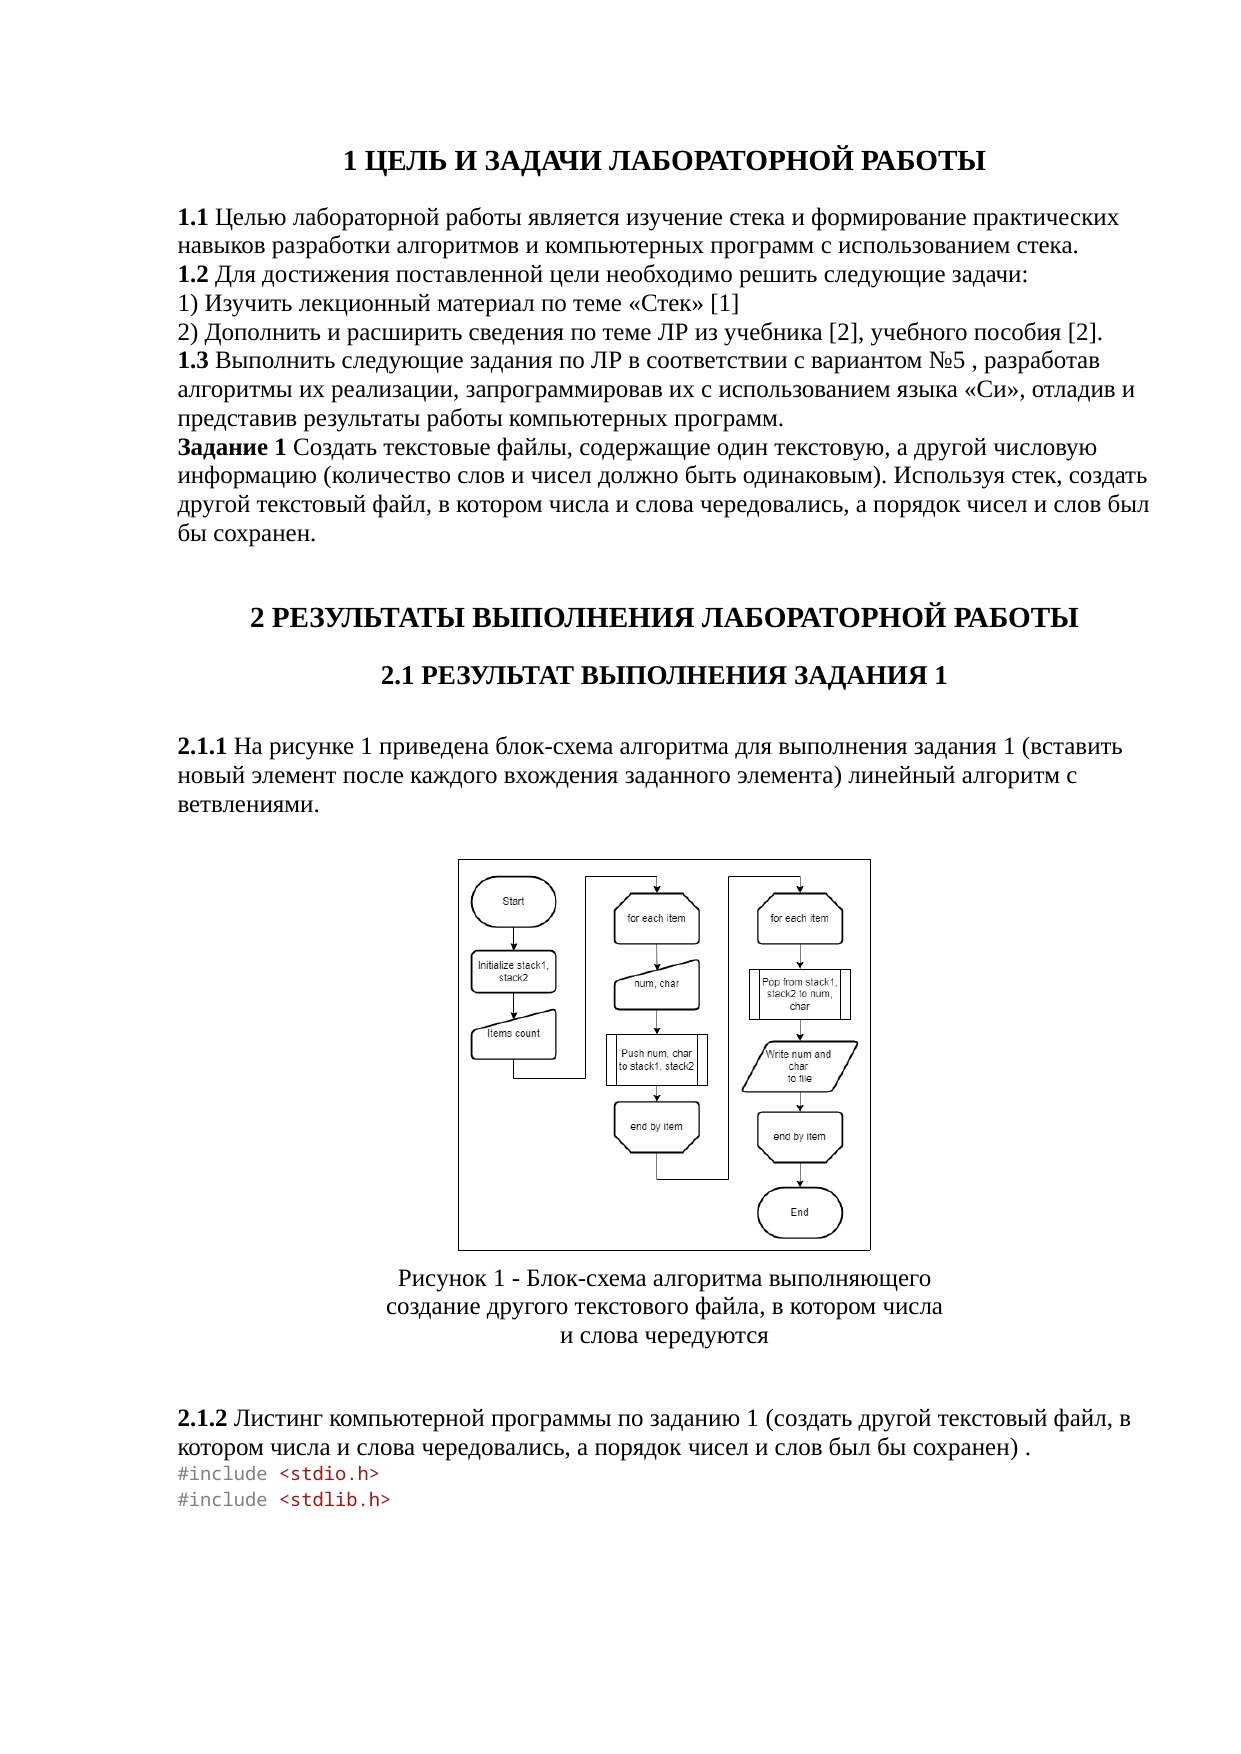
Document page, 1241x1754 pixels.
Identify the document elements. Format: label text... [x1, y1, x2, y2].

text 1.3 Выполнить следующие задания по ЛР в соответствии с вариантом №5 , разработав алгоритмы их реализации, запрограммировав их с использованием языка «Си», отладив и представив результаты работы компьютерных программ. [177, 345, 1152, 432]
text 1.1 Целью лабораторной работы является изучение стека и формирование практических навыков разработки алгоритмов и компьютерных программ с использованием стека. [177, 202, 1152, 259]
text 2.1.2 Листинг компьютерной программы по заданию 1 (создать другой текстовый файл, в котором числа и слова чередовались, а порядок чисел и слов был бы сохранен) . [177, 1403, 1152, 1461]
text Задание 1 Создать текстовые файлы, содержащие один текстовую, а другой числовую информацию (количество слов и чисел должно быть одинаковым). Используя стек, создать другой текстовый файл, в котором числа и слова чередовались, а порядок чисел и слов был бы сохранен. [177, 432, 1152, 547]
text 2.1.1 На рисунке 1 приведена блок-схема алгоритма для выполнения задания 1 (вставить новый элемент после каждого вхождения заданного элемента) линейный алгоритм с ветвлениями. [177, 731, 1152, 818]
text Рисунок 1 - Блок-схема алгоритма выполняющего создание другого текстового файла, в котором числа и слова чередуются [382, 859, 947, 1349]
picture [470, 871, 859, 1239]
text #include <stdlib.h> [177, 1486, 1152, 1512]
text 2) Дополнить и расширить сведения по теме ЛР из учебника [2], учебного пособия [2]. [177, 317, 1152, 345]
subtitle 2 Результаты выполнения лабораторной работы [177, 600, 1152, 634]
text 1) Изучить лекционный материал по теме «Стек» [1] [177, 288, 1152, 317]
subtitle 2.1 РЕЗУЛЬТАТ ВЫПОЛНЕНИЯ ЗАДАНИЯ 1 [177, 659, 1152, 690]
text #include <stdio.h> [177, 1461, 1152, 1486]
text 1.2 Для достижения поставленной цели необходимо решить следующие задачи: [177, 259, 1152, 288]
subtitle 1 Цель и задачи лабораторной работы [177, 143, 1152, 177]
